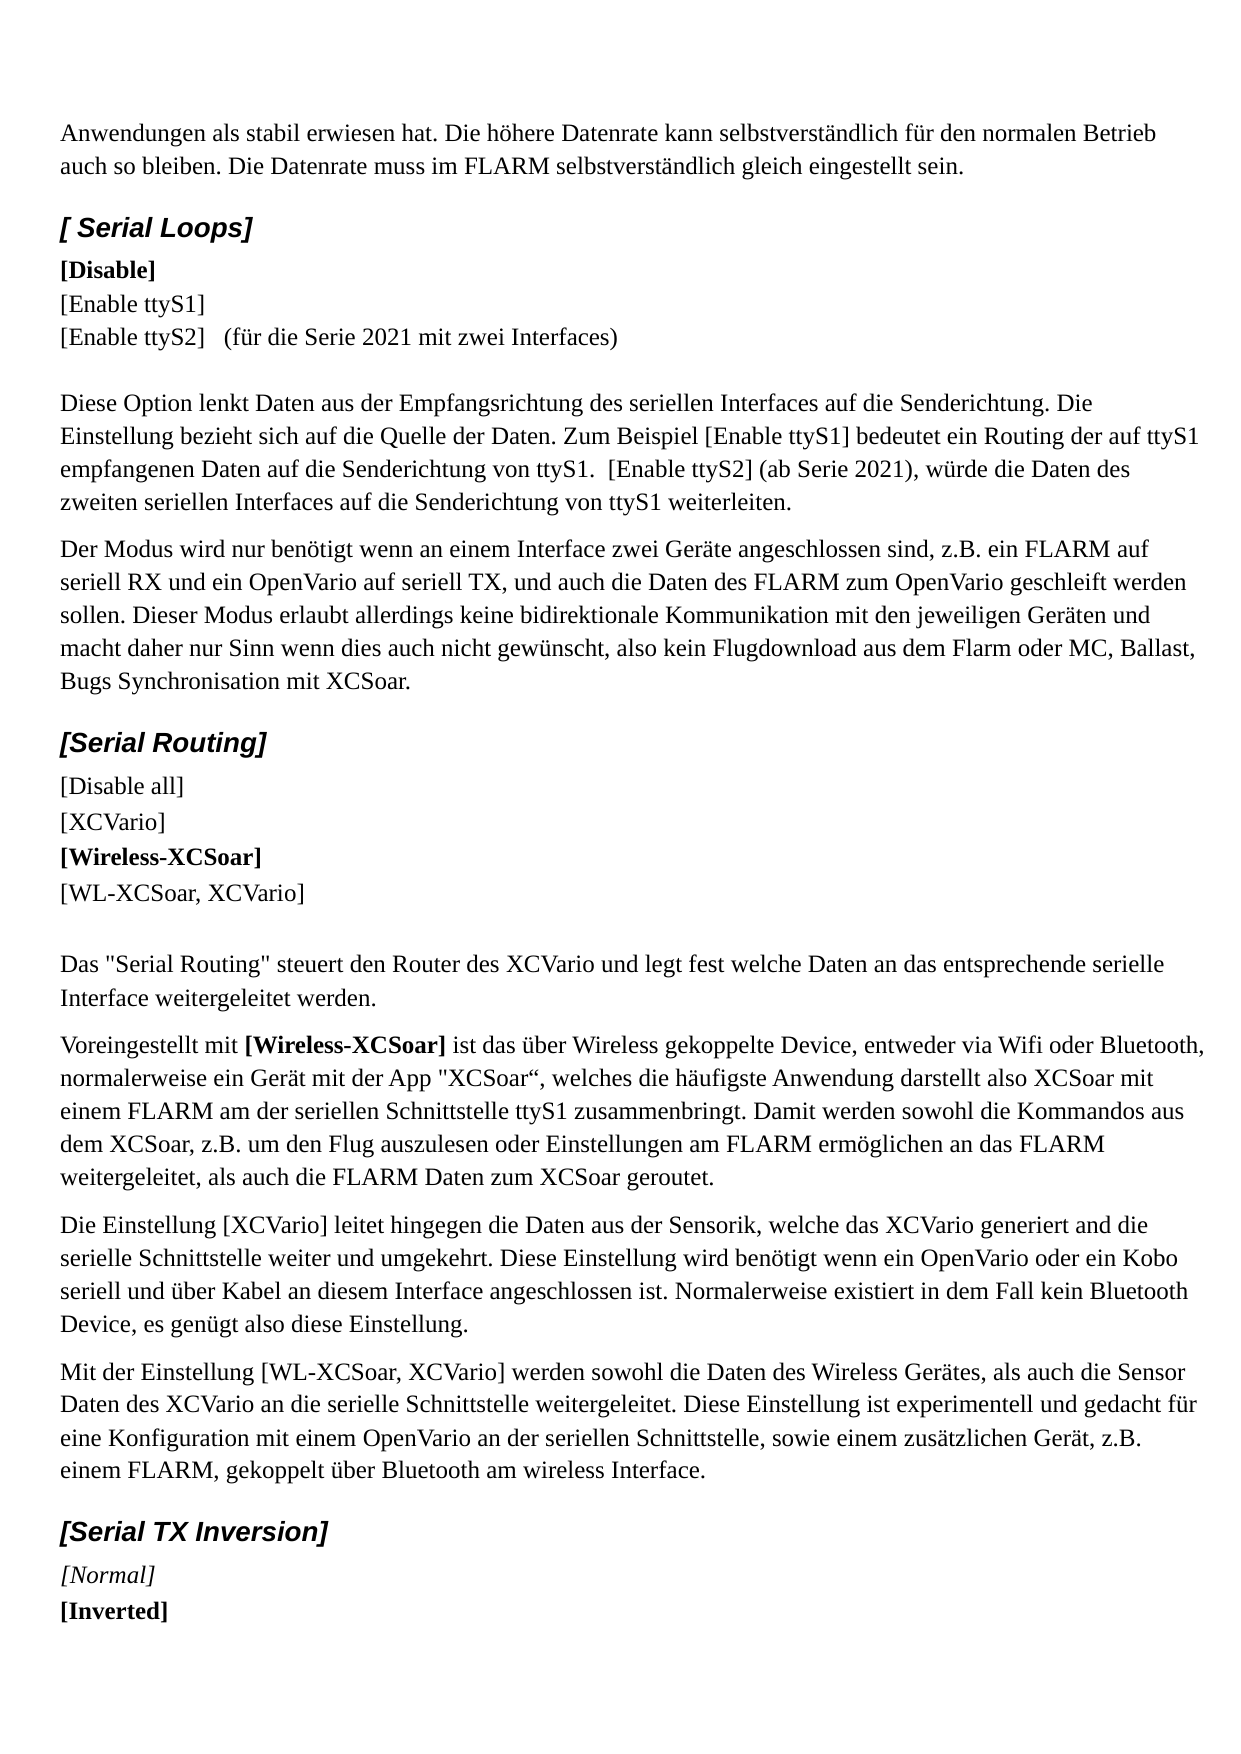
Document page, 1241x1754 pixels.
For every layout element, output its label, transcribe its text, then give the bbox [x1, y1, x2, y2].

text Das "Serial Routing" steuert den Router des XCVario und legt fest welche Daten an das entsprechende serielle Interface weitergeleitet werden. [60, 949, 1207, 1011]
text [Wireless-XCSoar] [60, 842, 1207, 871]
text [Disable all] [60, 771, 1207, 800]
text [Enable ttyS1] [60, 289, 1207, 317]
text Voreingestellt mit [Wireless-XCSoar] ist das über Wireless gekoppelte Device, entweder via Wifi oder Bluetooth, normalerweise ein Gerät mit der App "XCSoar“, welches die häufigste Anwendung darstellt also XCSoar mit einem FLARM am der seriellen Schnittstelle ttyS1 zusammenbringt. Damit werden sowohl die Kommandos aus dem XCSoar, z.B. um den Flug auszulesen oder Einstellungen am FLARM ermöglichen an das FLARM weitergeleitet, als auch die FLARM Daten zum XCSoar geroutet. [60, 1030, 1207, 1191]
text Anwendungen als stabil erwiesen hat. Die höhere Datenrate kann selbstverständlich für den normalen Betrieb auch so bleiben. Die Datenrate muss im FLARM selbstverständlich gleich eingestellt sein. [60, 118, 1207, 180]
text Die Einstellung [XCVario] leitet hingegen die Daten aus der Sensorik, welche das XCVario generiert and die serielle Schnittstelle weiter und umgekehrt. Diese Einstellung wird benötigt wenn ein OpenVario oder ein Kobo seriell und über Kabel an diesem Interface angeschlossen ist. Normalerweise existiert in dem Fall kein Bluetooth Device, es genügt also diese Einstellung. [60, 1210, 1207, 1338]
text Der Modus wird nur benötigt wenn an einem Interface zwei Geräte angeschlossen sind, z.B. ein FLARM auf seriell RX und ein OpenVario auf seriell TX, und auch die Daten des FLARM zum OpenVario geschleift werden sollen. Dieser Modus erlaubt allerdings keine bidirektionale Kommunikation mit den jeweiligen Geräten und macht daher nur Sinn wenn dies auch nicht gewünscht, also kein Flugdownload aus dem Flarm oder MC, Ballast, Bugs Synchronisation mit XCSoar. [60, 534, 1207, 695]
subtitle [Serial TX Inversion] [60, 1516, 1207, 1548]
text [Inverted] [60, 1596, 1207, 1624]
text [Enable ttyS2] (für die Serie 2021 mit zwei Interfaces) [60, 322, 1207, 350]
text [XCVario] [60, 807, 1207, 835]
text [WL-XCSoar, XCVario] [60, 878, 1207, 907]
subtitle [ Serial Loops] [60, 211, 1207, 243]
text Mit der Einstellung [WL-XCSoar, XCVario] werden sowohl die Daten des Wireless Gerätes, als auch die Sensor Daten des XCVario an die serielle Schnittstelle weitergeleitet. Diese Einstellung ist experimentell und gedacht für eine Konfiguration mit einem OpenVario an der seriellen Schnittstelle, sowie einem zusätzlichen Gerät, z.B. einem FLARM, gekoppelt über Bluetooth am wireless Interface. [60, 1357, 1207, 1484]
text [Normal] [60, 1560, 1207, 1589]
text [Disable] [60, 256, 1207, 284]
text Diese Option lenkt Daten aus der Empfangsrichtung des seriellen Interfaces auf die Senderichtung. Die Einstellung bezieht sich auf die Quelle der Daten. Zum Beispiel [Enable ttyS1] bedeutet ein Routing der auf ttyS1 empfangenen Daten auf die Senderichtung von ttyS1. [Enable ttyS2] (ab Serie 2021), würde die Daten des zweiten seriellen Interfaces auf die Senderichtung von ttyS1 weiterleiten. [60, 388, 1207, 516]
subtitle [Serial Routing] [60, 727, 1207, 758]
